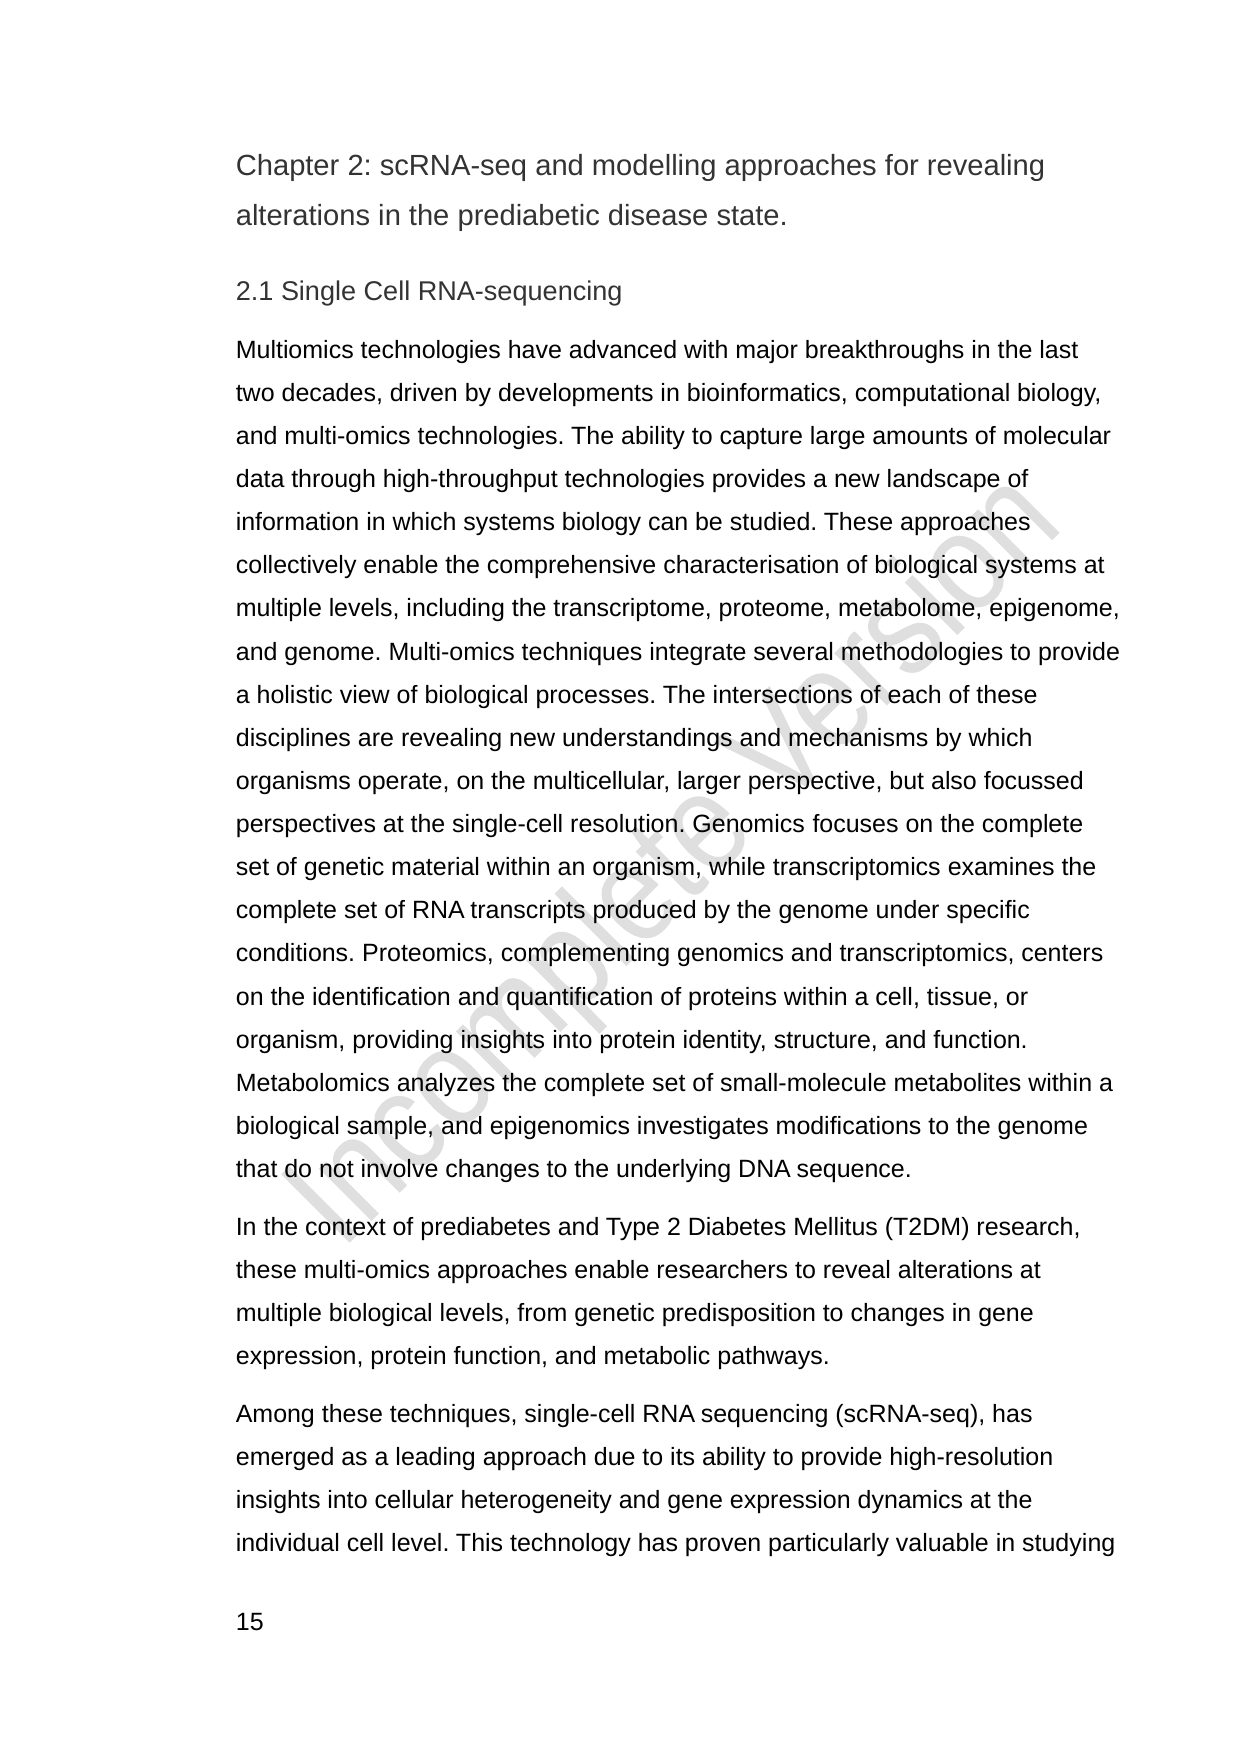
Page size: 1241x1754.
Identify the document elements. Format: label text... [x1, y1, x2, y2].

subtitle Chapter 2: scRNA-seq and modelling approaches for revealing alterations in the prediabetic disease state. [236, 148, 1122, 231]
text Multiomics technologies have advanced with major breakthroughs in the last two decades, driven by developments in bioinformatics, computational biology, and multi-omics technologies. The ability to capture large amounts of molecular data through high-throughput technologies provides a new landscape of information in which systems biology can be studied. These approaches collectively enable the comprehensive characterisation of biological systems at multiple levels, including the transcriptome, proteome, metabolome, epigenome, and genome. Multi-omics techniques integrate several methodologies to provide a holistic view of biological processes. The intersections of each of these disciplines are revealing new understandings and mechanisms by which organisms operate, on the multicellular, larger perspective, but also focussed perspectives at the single-cell resolution. Genomics focuses on the complete set of genetic material within an organism, while transcriptomics examines the complete set of RNA transcripts produced by the genome under specific conditions. Proteomics, complementing genomics and transcriptomics, centers on the identification and quantification of proteins within a cell, tissue, or organism, providing insights into protein identity, structure, and function. Metabolomics analyzes the complete set of small-molecule metabolites within a biological sample, and epigenomics investigates modifications to the genome that do not involve changes to the underlying DNA sequence. [236, 335, 1122, 1183]
text Among these techniques, single-cell RNA sequencing (scRNA-seq), has emerged as a leading approach due to its ability to provide high-resolution insights into cellular heterogeneity and gene expression dynamics at the individual cell level. This technology has proven particularly valuable in studying [236, 1399, 1122, 1557]
subtitle 2.1 Single Cell RNA-sequencing [236, 275, 1122, 307]
text In the context of prediabetes and Type 2 Diabetes Mellitus (T2DM) research, these multi-omics approaches enable researchers to reveal alterations at multiple biological levels, from genetic predisposition to changes in gene expression, protein function, and metabolic pathways. [236, 1212, 1122, 1370]
